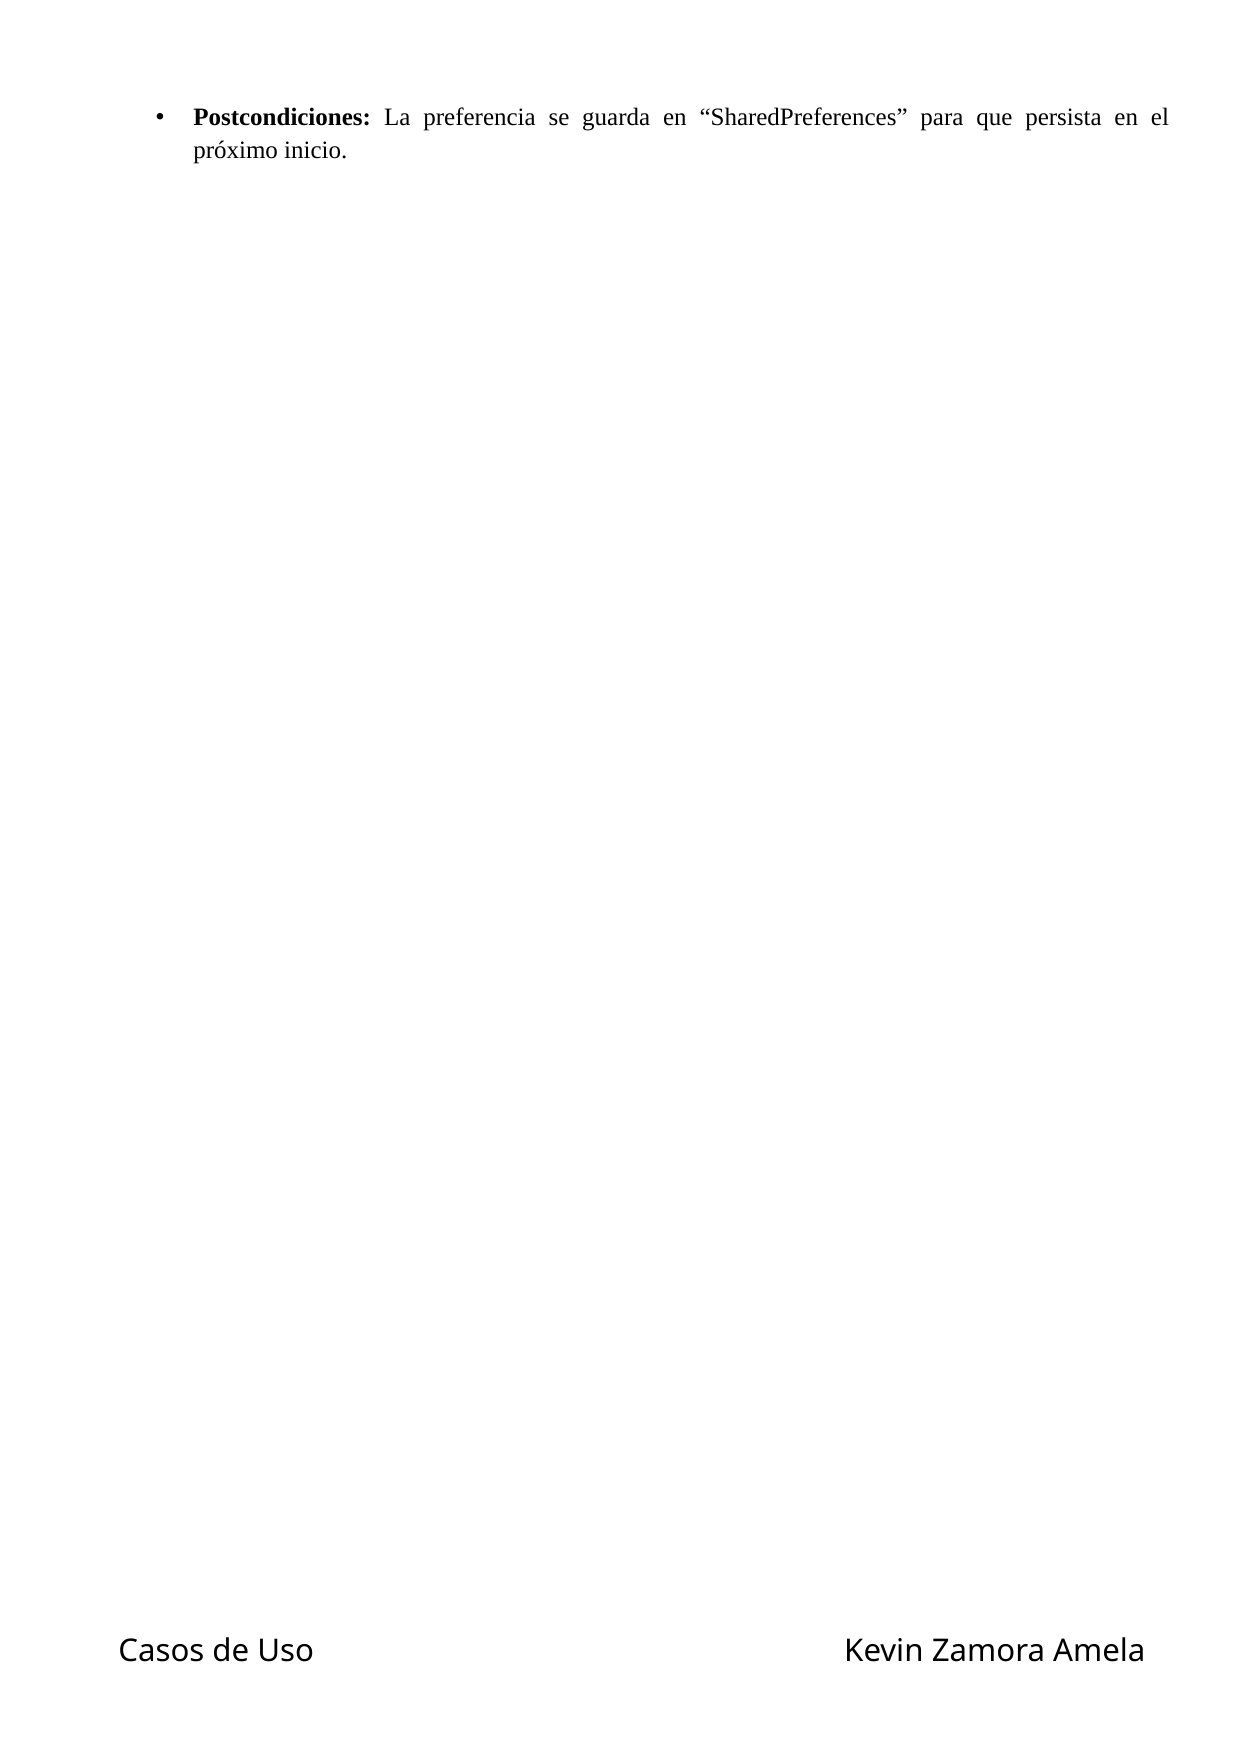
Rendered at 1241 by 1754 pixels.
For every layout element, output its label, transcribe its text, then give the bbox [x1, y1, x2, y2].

list Postcondiciones: La preferencia se guarda en “SharedPreferences” para que persista en el próximo inicio. [156, 102, 1170, 164]
